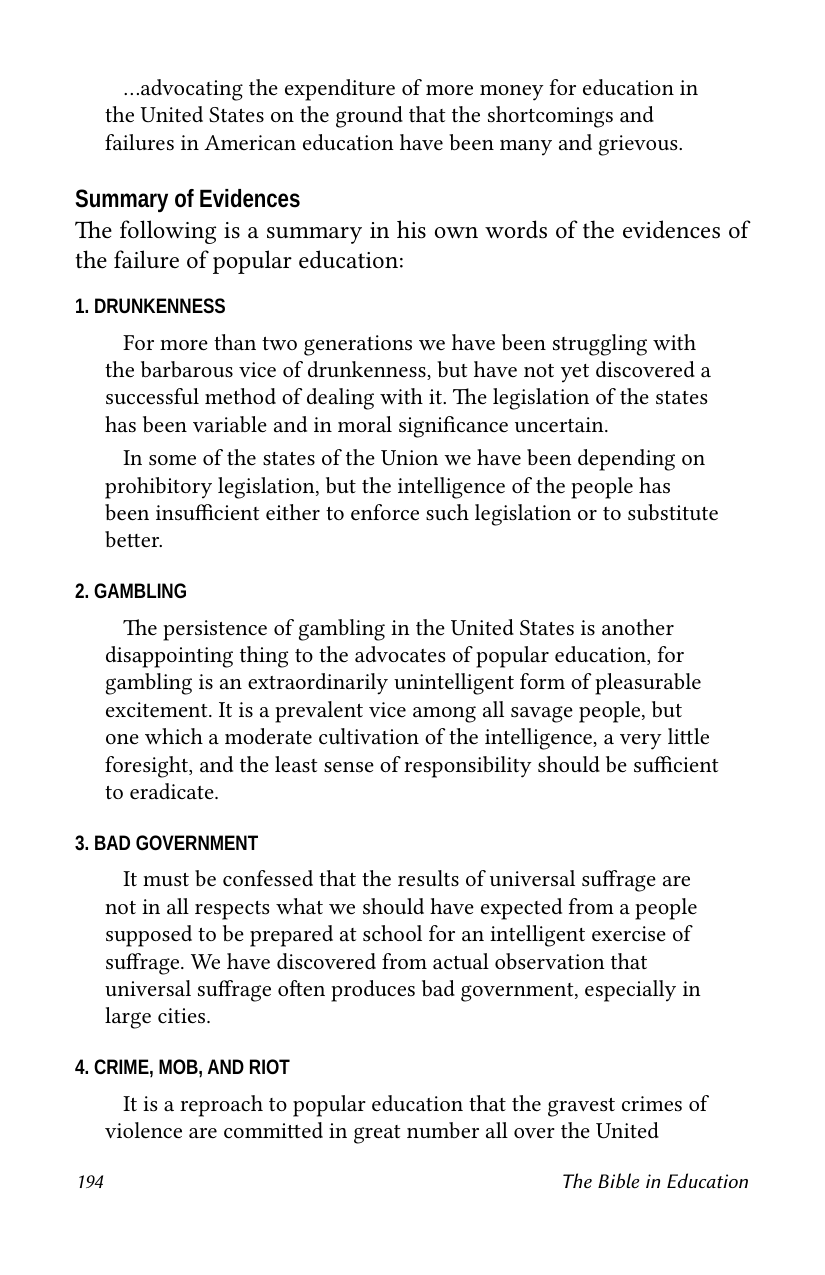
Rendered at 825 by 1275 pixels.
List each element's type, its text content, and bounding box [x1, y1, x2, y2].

text It must be confessed that the results of universal suffrage are not in all respects what we should have expected from a people supposed to be prepared at school for an intelligent exercise of suffrage. We have discovered from actual observation that universal suffrage often produces bad government, especially in large cities. [105, 866, 720, 1029]
text The following is a summary in his own words of the evidences of the failure of popular education: [75, 216, 750, 274]
text For more than two generations we have been struggling with the barbarous vice of drunkenness, but have not yet discovered a successful method of dealing with it. The legislation of the states has been variable and in moral significance uncertain. [105, 329, 720, 438]
text In some of the states of the Union we have been depending on prohibitory legislation, but the intelligence of the people has been insufficient either to enforce such legislation or to substitute better. [105, 445, 720, 553]
text The persistence of gambling in the United States is another disappointing thing to the advocates of popular education, for gambling is an extraordinarily unintelligent form of pleasurable excitement. It is a prevalent vice among all savage people, but one which a moderate cultivation of the intelligence, a very little foresight, and the least sense of responsibility should be sufficient to eradicate. [105, 615, 720, 805]
subtitle 2. Gambling [75, 579, 750, 603]
text It is a reproach to popular education that the gravest crimes of violence are committed in great number all over the United [105, 1091, 720, 1144]
subtitle 3. Bad Government [75, 830, 750, 854]
subtitle 1. Drunkenness [75, 294, 750, 318]
subtitle 4. Crime, Mob, and Riot [75, 1055, 750, 1079]
subtitle Summary of Evidences [75, 184, 750, 213]
text ...advocating the expenditure of more money for education in the United States on the ground that the shortcomings and failures in American education have been many and grievous. [105, 75, 720, 156]
